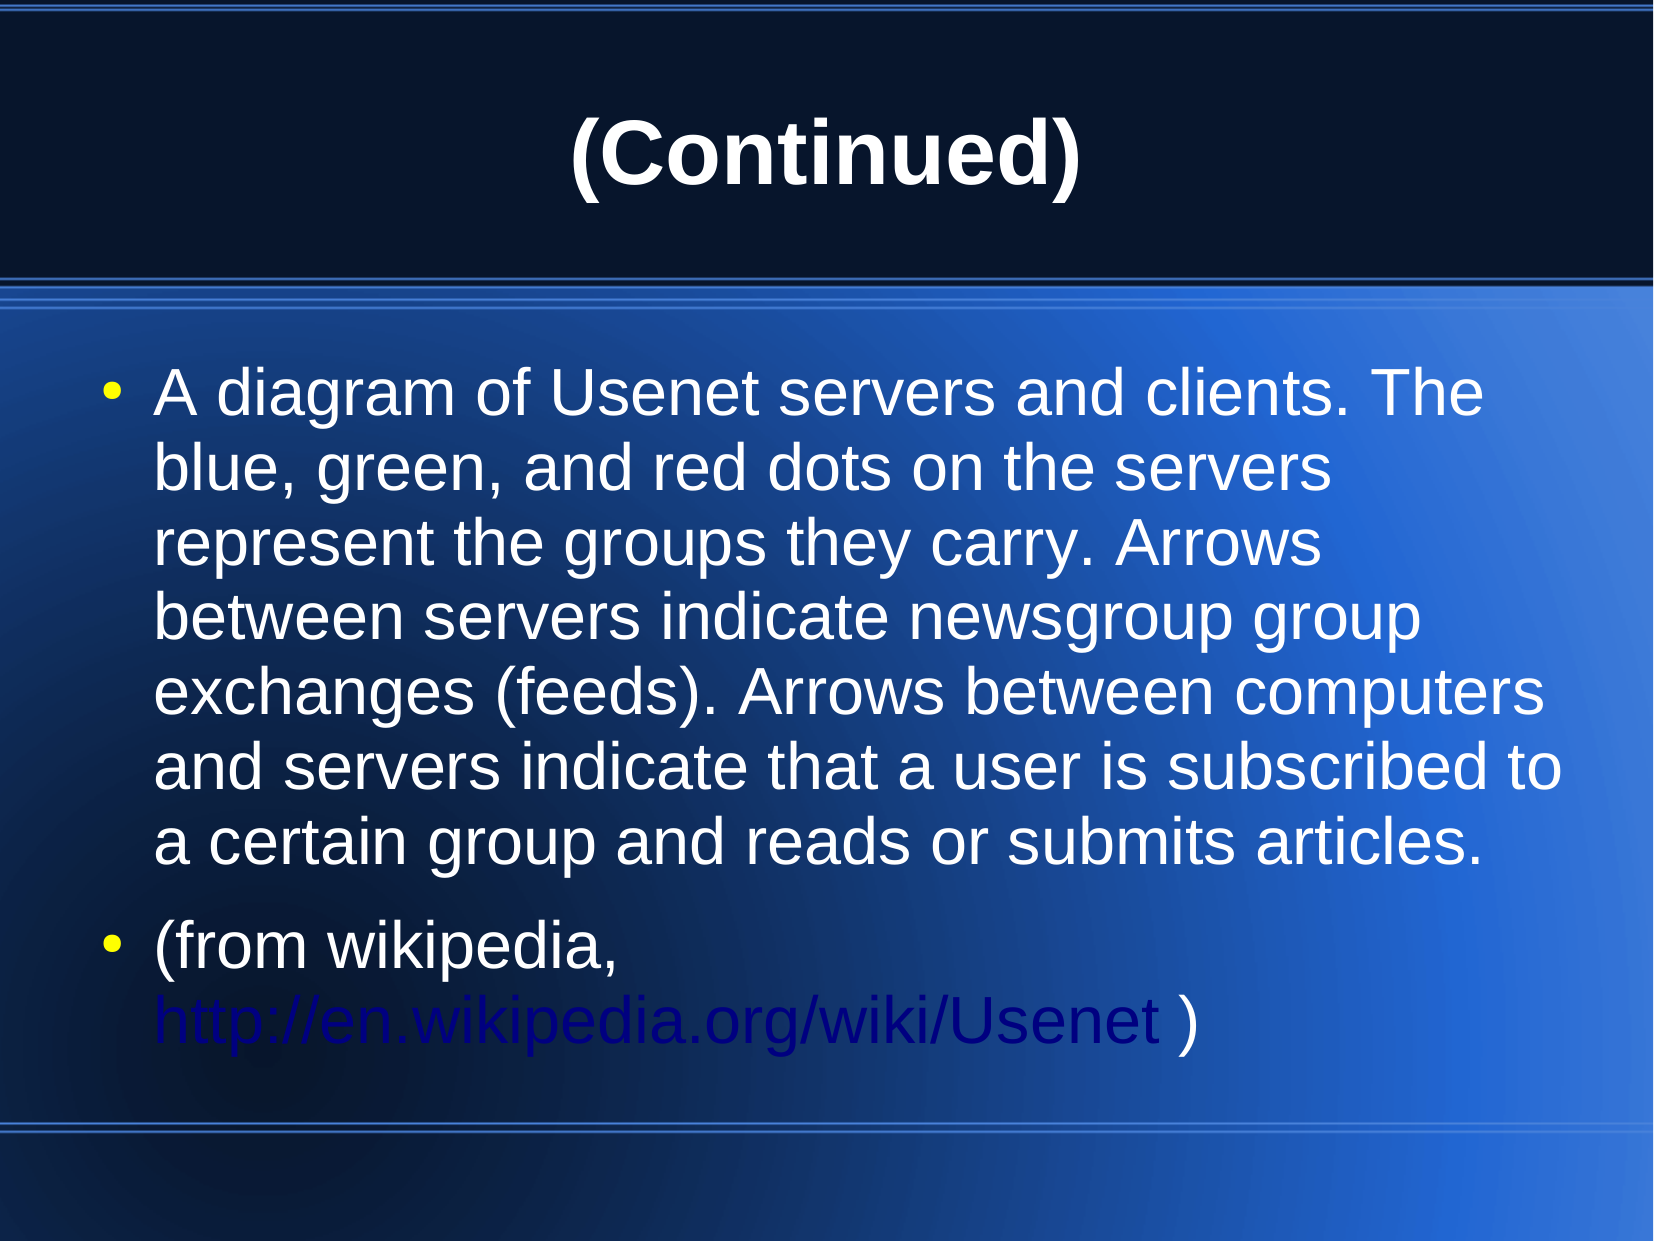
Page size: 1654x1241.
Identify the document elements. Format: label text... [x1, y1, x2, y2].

list A diagram of Usenet servers and clients. The blue, green, and red dots on the servers represent the groups they carry. Arrows between servers indicate newsgroup group exchanges (feeds). Arrows between computers and servers indicate that a user is subscribed to a certain group and reads or submits articles. (from wikipedia, http://en.wikipedia.org/wiki/Usenet ) [82, 355, 1571, 1058]
title (Continued) [82, 49, 1571, 257]
picture [0, 0, 1654, 1241]
